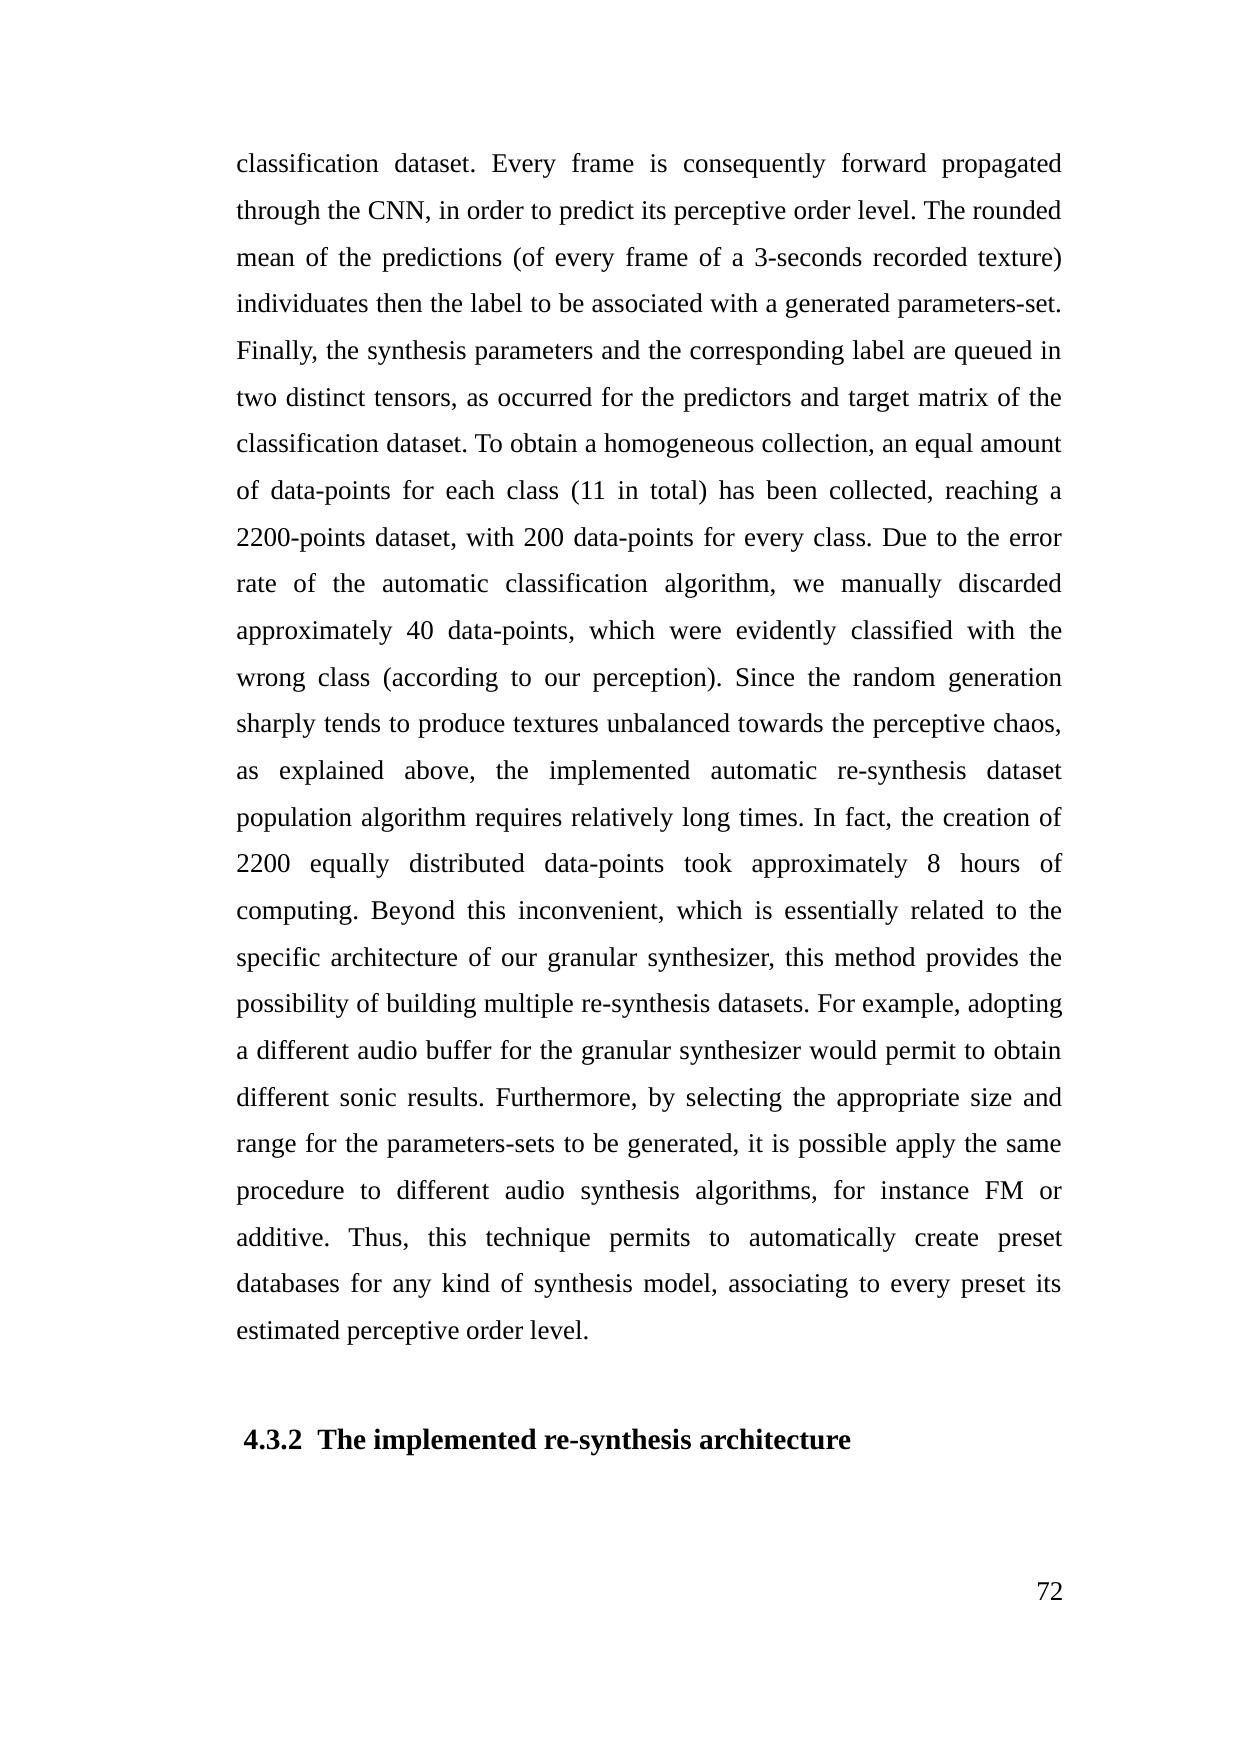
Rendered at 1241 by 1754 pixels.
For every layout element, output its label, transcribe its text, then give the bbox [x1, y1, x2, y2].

subtitle The implemented re-synthesis architecture [236, 1422, 1063, 1456]
text classification dataset. Every frame is consequently forward propagated through the CNN, in order to predict its perceptive order level. The rounded mean of the predictions (of every frame of a 3-seconds recorded texture) individuates then the label to be associated with a generated parameters-set. Finally, the synthesis parameters and the corresponding label are queued in two distinct tensors, as occurred for the predictors and target matrix of the classification dataset. To obtain a homogeneous collection, an equal amount of data-points for each class (11 in total) has been collected, reaching a 2200-points dataset, with 200 data-points for every class. Due to the error rate of the automatic classification algorithm, we manually discarded approximately 40 data-points, which were evidently classified with the wrong class (according to our perception). Since the random generation sharply tends to produce textures unbalanced towards the perceptive chaos, as explained above, the implemented automatic re-synthesis dataset population algorithm requires relatively long times. In fact, the creation of 2200 equally distributed data-points took approximately 8 hours of computing. Beyond this inconvenient, which is essentially related to the specific architecture of our granular synthesizer, this method provides the possibility of building multiple re-synthesis datasets. For example, adopting a different audio buffer for the granular synthesizer would permit to obtain different sonic results. Furthermore, by selecting the appropriate size and range for the parameters-sets to be generated, it is possible apply the same procedure to different audio synthesis algorithms, for instance FM or additive. Thus, this technique permits to automatically create preset databases for any kind of synthesis model, associating to every preset its estimated perceptive order level. [236, 148, 1063, 1345]
